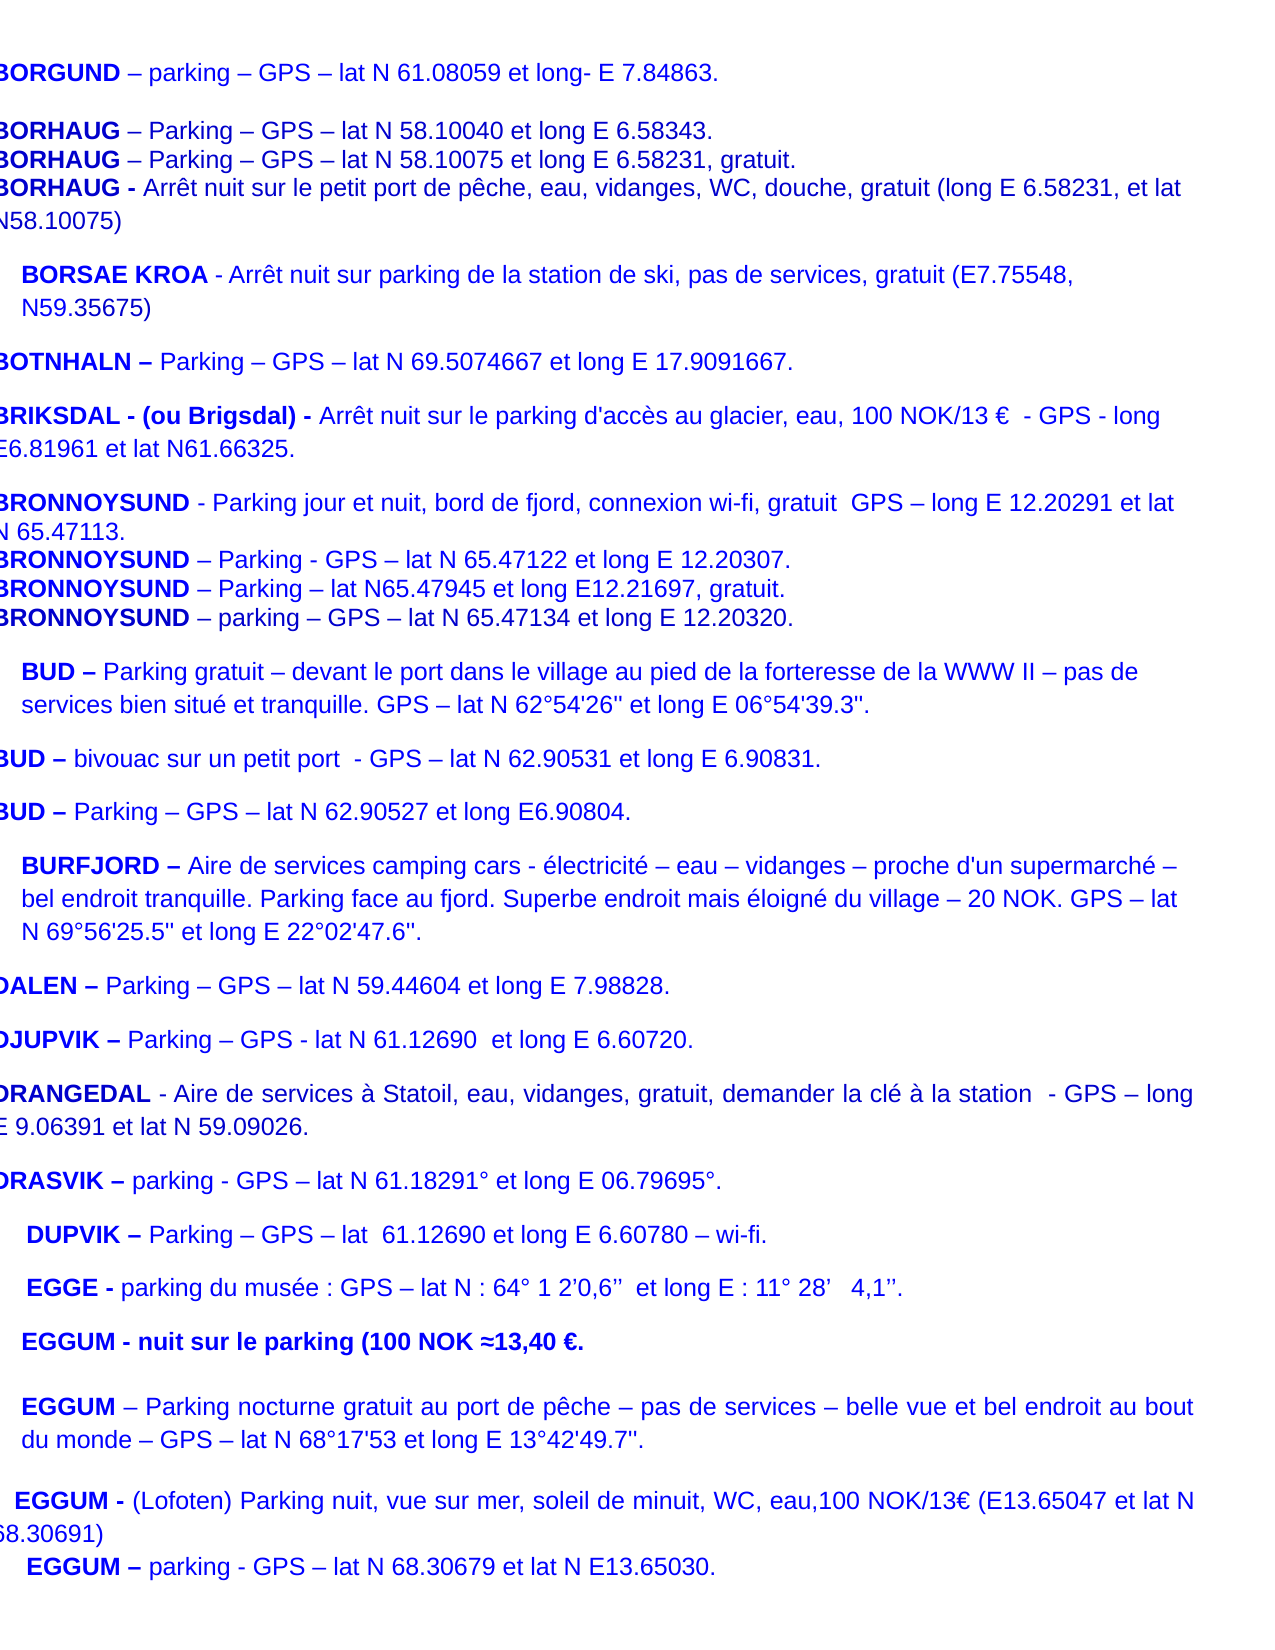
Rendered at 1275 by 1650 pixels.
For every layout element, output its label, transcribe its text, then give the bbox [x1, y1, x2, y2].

text BUD – bivouac sur un petit port - GPS – lat N 62.90531 et long E 6.90831. [0, 743, 1196, 772]
text DJUPVIK – Parking – GPS - lat N 61.12690 et long E 6.60720. [0, 1025, 1196, 1054]
text BRONNOYSUND – Parking - GPS – lat N 65.47122 et long E 12.20307. [0, 545, 1196, 574]
text BRONNOYSUND - Parking jour et nuit, bord de fjord, connexion wi-fi, gratuit GPS – long E 12.20291 et lat N 65.47113. [0, 488, 1196, 545]
text BRIKSDAL - (ou Brigsdal) - Arrêt nuit sur le parking d'accès au glacier, eau, 100 NOK/13 € - GPS - long E6.81961 et lat N61.66325. [0, 401, 1196, 463]
text BORHAUG – Parking – GPS – lat N 58.10040 et long E 6.58343. [0, 116, 1196, 144]
text BRONNOYSUND – Parking – lat N65.47945 et long E12.21697, gratuit. [0, 574, 1196, 603]
text DUPVIK – Parking – GPS – lat 61.12690 et long E 6.60780 – wi-fi. [0, 1219, 1196, 1248]
text BOTNHALN – Parking – GPS – lat N 69.5074667 et long E 17.9091667. [0, 347, 1196, 376]
text BORGUND – parking – GPS – lat N 61.08059 et long- E 7.84863. [0, 58, 1196, 87]
text BORHAUG - Arrêt nuit sur le petit port de pêche, eau, vidanges, WC, douche, gratuit (long E 6.58231, et lat N58.10075) [0, 173, 1196, 235]
text EGGE - parking du musée : GPS – lat N : 64° 1 2’0,6’’ et long E : 11° 28’ 4,1’’. [0, 1273, 1196, 1302]
subtitle EGGUM - nuit sur le parking (100 NOK ≈13,40 €. [21, 1327, 1196, 1356]
text EGGUM - (Lofoten) Parking nuit, vue sur mer, soleil de minuit, WC, eau,100 NOK/13€ (E13.65047 et lat N 68.30691) [0, 1486, 1196, 1548]
text EGGUM – parking - GPS – lat N 68.30679 et lat N E13.65030. [0, 1552, 1196, 1581]
text EGGUM – Parking nocturne gratuit au port de pêche – pas de services – belle vue et bel endroit au bout du monde – GPS – lat N 68°17'53 et long E 13°42'49.7''. [21, 1392, 1196, 1453]
text DRANGEDAL - Aire de services à Statoil, eau, vidanges, gratuit, demander la clé à la station - GPS – long E 9.06391 et lat N 59.09026. [0, 1079, 1196, 1141]
text DALEN – Parking – GPS – lat N 59.44604 et long E 7.98828. [0, 971, 1196, 1000]
text BURFJORD – Aire de services camping cars - électricité – eau – vidanges – proche d'un supermarché – bel endroit tranquille. Parking face au fjord. Superbe endroit mais éloigné du village – 20 NOK. GPS – lat N 69°56'25.5'' et long E 22°02'47.6''. [21, 851, 1196, 946]
text BUD – Parking gratuit – devant le port dans le village au pied de la forteresse de la WWW II – pas de services bien situé et tranquille. GPS – lat N 62°54'26'' et long E 06°54'39.3''. [21, 657, 1196, 718]
text BRONNOYSUND – parking – GPS – lat N 65.47134 et long E 12.20320. [0, 603, 1196, 632]
text BORHAUG – Parking – GPS – lat N 58.10075 et long E 6.58231, gratuit. [0, 144, 1196, 173]
text BORSAE KROA - Arrêt nuit sur parking de la station de ski, pas de services, gratuit (E7.75548, N59.35675) [21, 260, 1196, 322]
text DRASVIK – parking - GPS – lat N 61.18291° et long E 06.79695°. [0, 1166, 1196, 1194]
text BUD – Parking – GPS – lat N 62.90527 et long E6.90804. [0, 797, 1196, 826]
